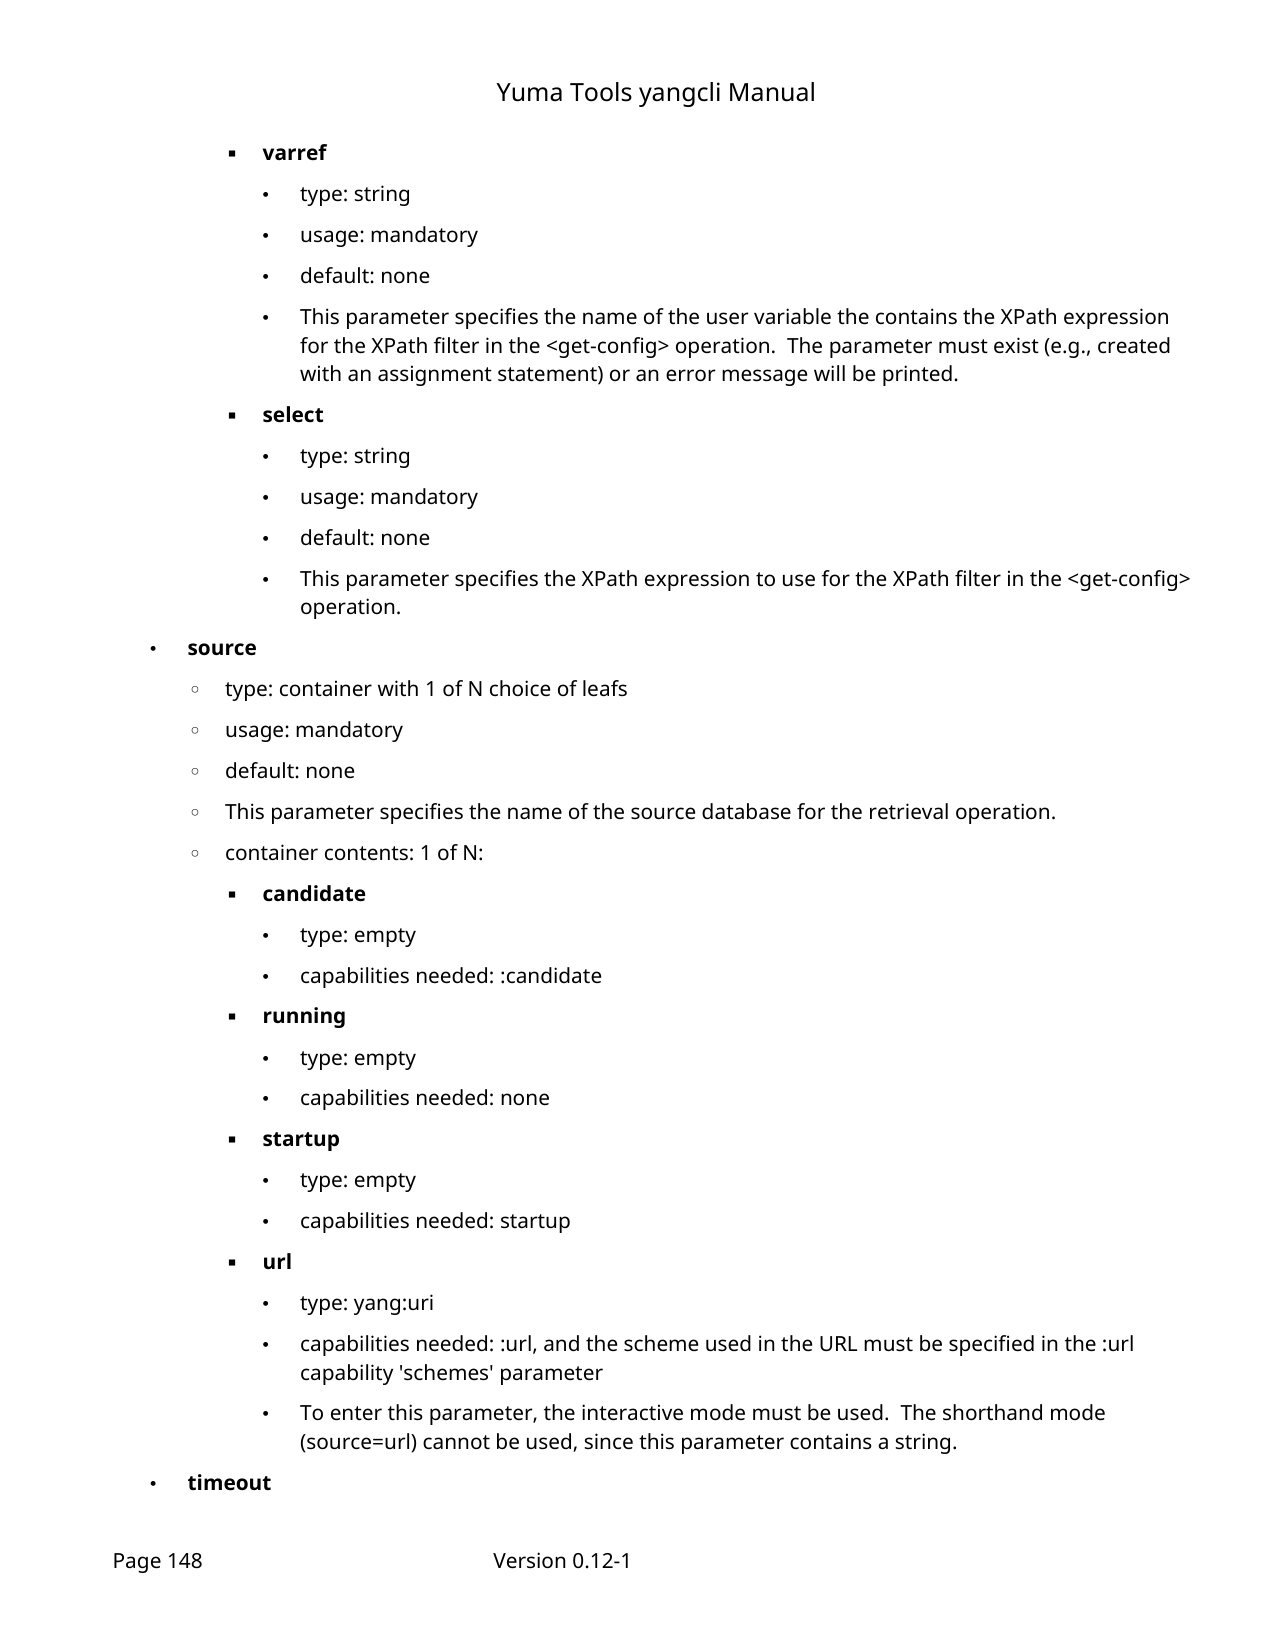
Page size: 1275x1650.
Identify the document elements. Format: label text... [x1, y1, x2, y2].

list varref [225, 138, 1200, 167]
list capabilities needed: :candidate [262, 961, 1200, 989]
list capabilities needed: :url, and the scheme used in the URL must be specified in the :url capability 'schemes' parameter [262, 1329, 1200, 1386]
list select [225, 400, 1200, 428]
list capabilities needed: startup [262, 1206, 1200, 1235]
list timeout [150, 1468, 1200, 1496]
list default: none [262, 523, 1200, 551]
list type: string [262, 179, 1200, 208]
list usage: mandatory [187, 715, 1200, 743]
list container contents: 1 of N: [187, 838, 1200, 866]
list usage: mandatory [262, 220, 1200, 249]
list type: container with 1 of N choice of leafs [187, 674, 1200, 703]
list candidate [225, 879, 1200, 907]
list usage: mandatory [262, 482, 1200, 510]
list running [225, 1002, 1200, 1030]
list type: yang:uri [262, 1288, 1200, 1317]
list This parameter specifies the XPath expression to use for the XPath filter in the <get-config> operation. [262, 564, 1200, 621]
list type: empty [262, 1165, 1200, 1194]
list type: empty [262, 920, 1200, 948]
list default: none [262, 261, 1200, 290]
list type: empty [262, 1043, 1200, 1071]
list This parameter specifies the name of the user variable the contains the XPath expression for the XPath filter in the <get-config> operation. The parameter must exist (e.g., created with an assignment statement) or an error message will be printed. [262, 302, 1200, 388]
list type: string [262, 441, 1200, 469]
list url [225, 1247, 1200, 1276]
list This parameter specifies the name of the source database for the retrieval operation. [187, 797, 1200, 825]
list source [150, 633, 1200, 662]
list capabilities needed: none [262, 1083, 1200, 1112]
list default: none [187, 756, 1200, 784]
list To enter this parameter, the interactive mode must be used. The shorthand mode (source=url) cannot be used, since this parameter contains a string. [262, 1398, 1200, 1455]
list startup [225, 1124, 1200, 1153]
